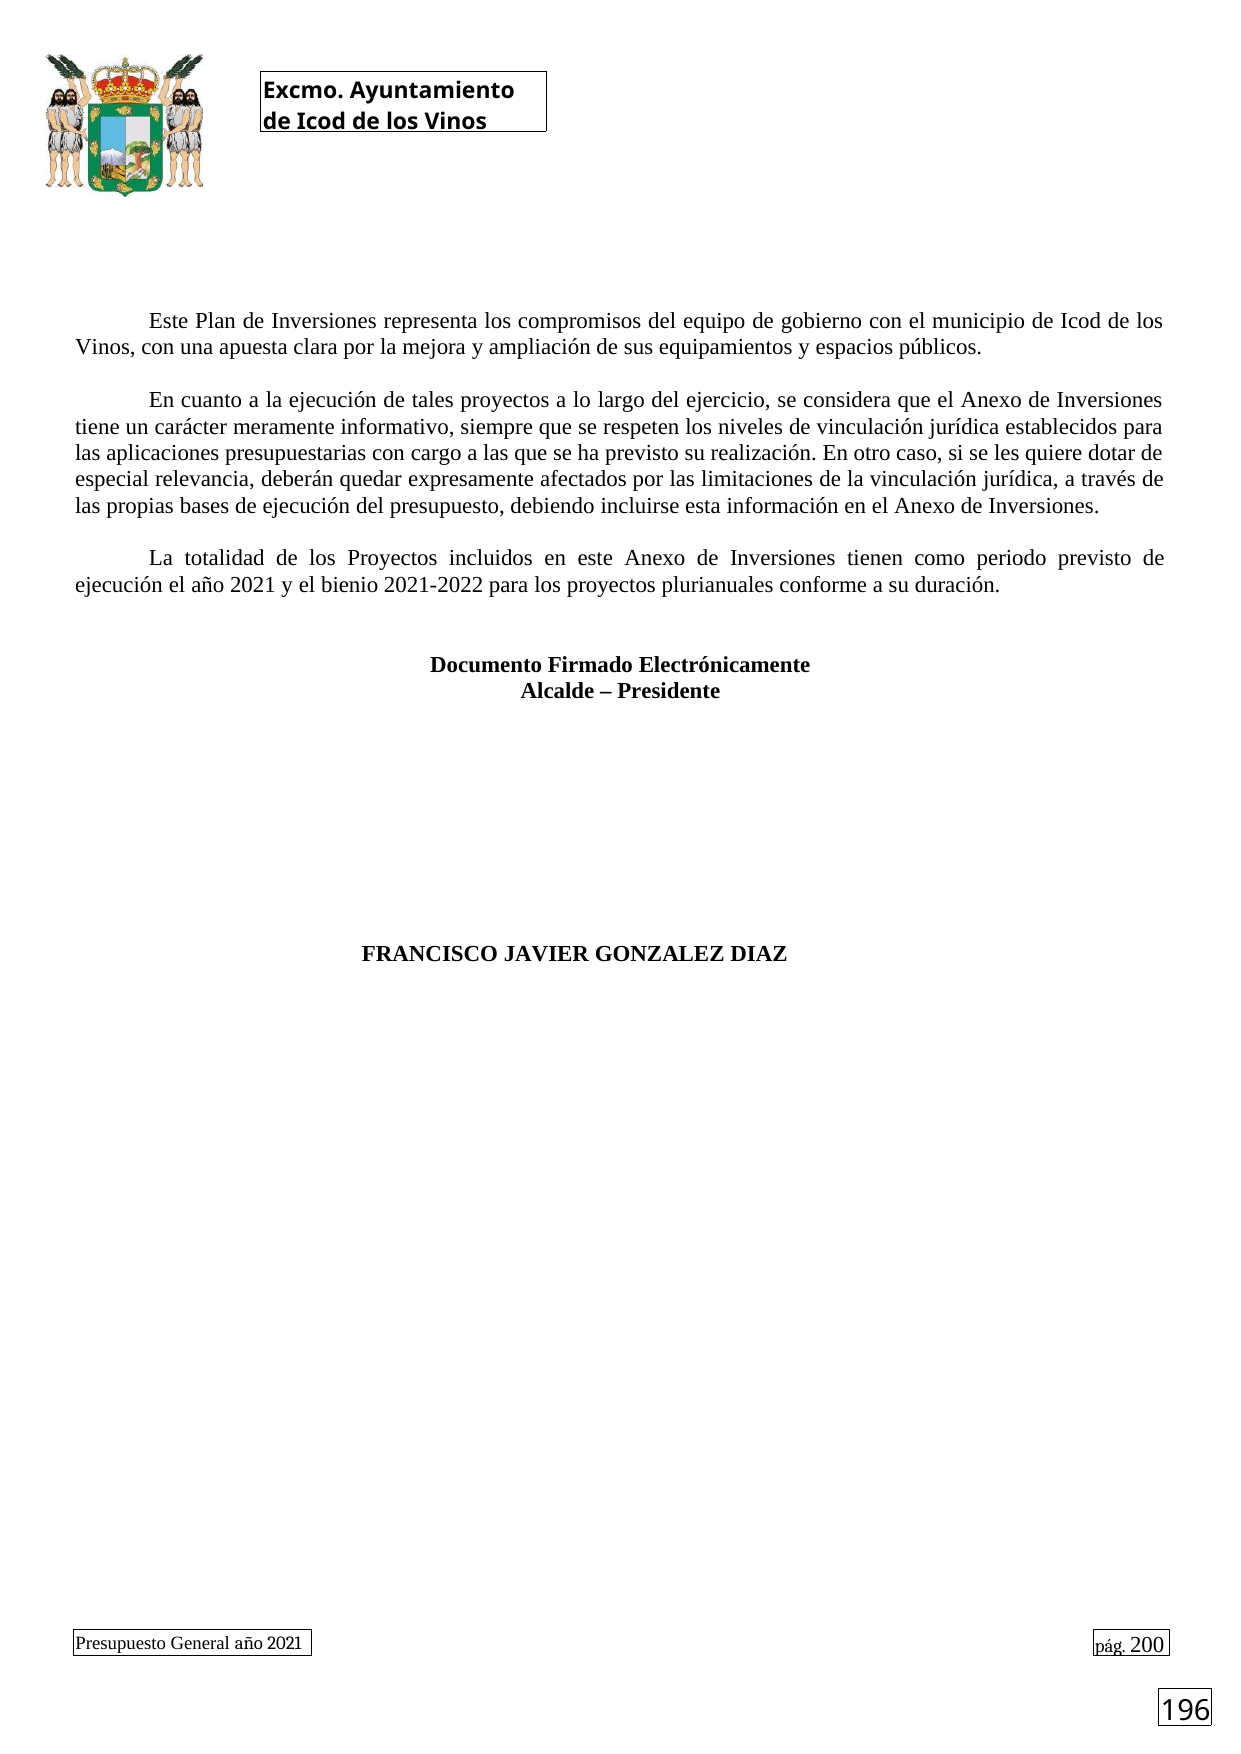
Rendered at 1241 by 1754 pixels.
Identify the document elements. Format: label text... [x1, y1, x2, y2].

text La totalidad de los Proyectos incluidos en este Anexo de Inversiones tienen como periodo previsto de ejecución el año 2021 y el bienio 2021-2022 para los proyectos plurianuales conforme a su duración. [75, 544, 1166, 597]
picture [45, 54, 204, 197]
text En cuanto a la ejecución de tales proyectos a lo largo del ejercicio, se considera que el Anexo de Inversiones tiene un carácter meramente informativo, siempre que se respeten los niveles de vinculación jurídica establecidos para las aplicaciones presupuestarias con cargo a las que se ha previsto su realización. En otro caso, si se les quiere dotar de especial relevancia, deberán quedar expresamente afectados por las limitaciones de la vinculación jurídica, a través de las propias bases de ejecución del presupuesto, debiendo incluirse esta información en el Anexo de Inversiones. [75, 386, 1165, 518]
text FRANCISCO JAVIER GONZALEZ DIAZ [362, 940, 1223, 967]
subtitle Documento Firmado Electrónicamente Alcalde – Presidente [430, 651, 811, 703]
text Este Plan de Inversiones representa los compromisos del equipo de gobierno con el municipio de Icod de los Vinos, con una apuesta clara por la mejora y ampliación de sus equipamientos y espacios públicos. [75, 307, 1165, 360]
